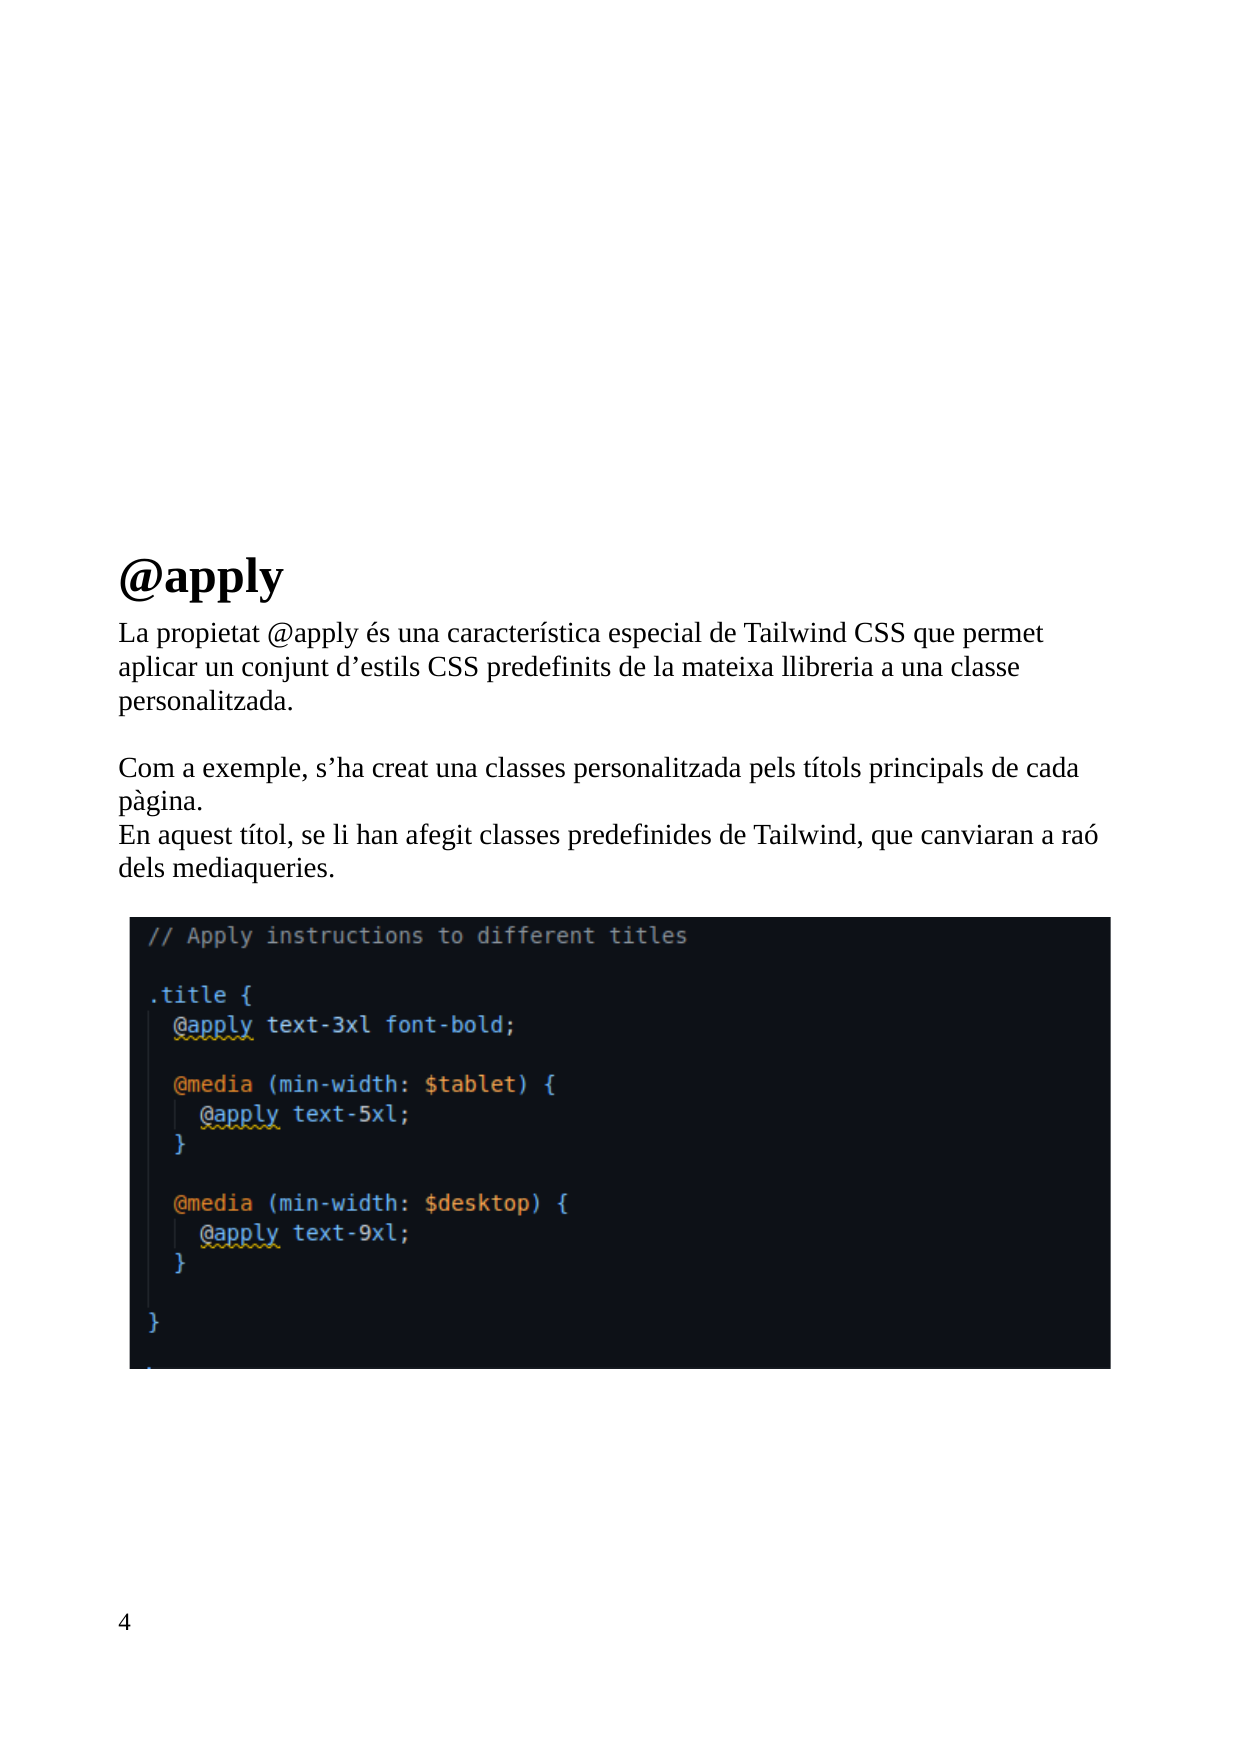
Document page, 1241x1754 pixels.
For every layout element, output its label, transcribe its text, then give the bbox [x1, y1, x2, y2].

subtitle @apply [118, 546, 1122, 603]
text En aquest títol, se li han afegit classes predefinides de Tailwind, que canviaran a raó dels mediaqueries. [118, 817, 1122, 884]
text Com a exemple, s’ha creat una classes personalitzada pels títols principals de cada pàgina. [118, 750, 1122, 817]
picture [129, 917, 1111, 1369]
text La propietat @apply és una característica especial de Tailwind CSS que permet aplicar un conjunt d’estils CSS predefinits de la mateixa llibreria a una classe personalitzada. [118, 616, 1122, 716]
